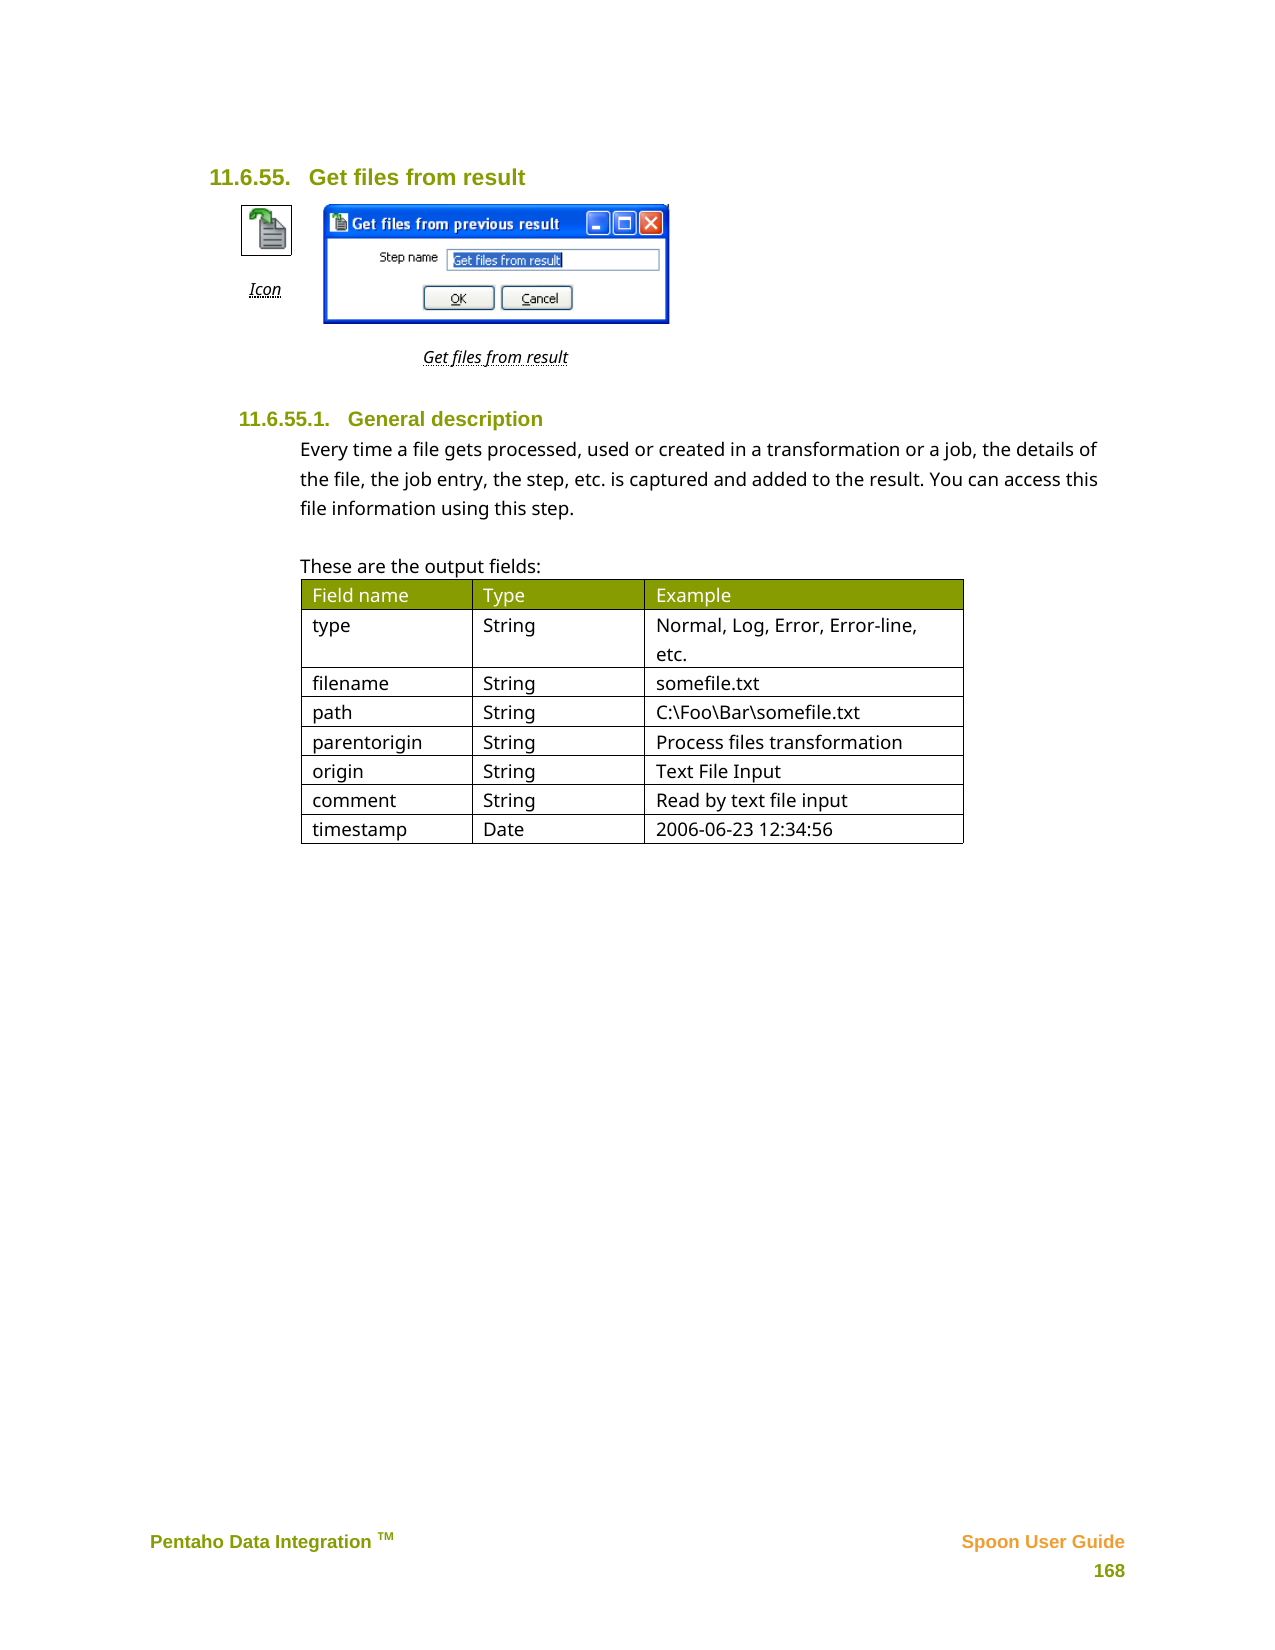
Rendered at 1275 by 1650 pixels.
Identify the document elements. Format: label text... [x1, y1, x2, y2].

table_cell comment [302, 785, 472, 813]
text Icon [240, 277, 292, 300]
table_header Field name [302, 580, 472, 609]
table_cell Process files transformation [645, 727, 963, 755]
table_cell filename [302, 668, 472, 696]
table_cell somefile.txt [645, 668, 963, 696]
picture [323, 204, 670, 324]
table_cell path [302, 697, 472, 726]
table_cell parentorigin [302, 727, 472, 755]
table_header Example [645, 580, 963, 609]
table_cell Read by text file input [645, 785, 963, 813]
table_cell String [473, 785, 644, 813]
table_cell String [473, 610, 644, 667]
subtitle Get files from result [209, 157, 1125, 192]
text Every time a file gets processed, used or created in a transformation or a job, the details of the file, the job entry, the step, etc. is captured and added to the result. You can access this file information using this step. [300, 433, 1125, 521]
table_cell Date [473, 815, 644, 843]
table_header Type [473, 580, 644, 609]
table_cell String [473, 668, 644, 696]
table_cell timestamp [302, 815, 472, 843]
table_cell type [302, 610, 472, 667]
table_cell String [473, 697, 644, 726]
text Get files from result [323, 346, 669, 369]
table_cell origin [302, 756, 472, 784]
table_cell String [473, 727, 644, 755]
table_cell Text File Input [645, 756, 963, 784]
table_cell 2006-06-23 12:34:56 [645, 815, 963, 843]
text These are the output fields: [300, 550, 1125, 579]
table_cell String [473, 756, 644, 784]
table_cell Normal, Log, Error, Error-line, etc. [645, 610, 963, 667]
table_cell C:\Foo\Bar\somefile.txt [645, 697, 963, 726]
subtitle General description [239, 398, 1125, 433]
picture [244, 207, 288, 252]
